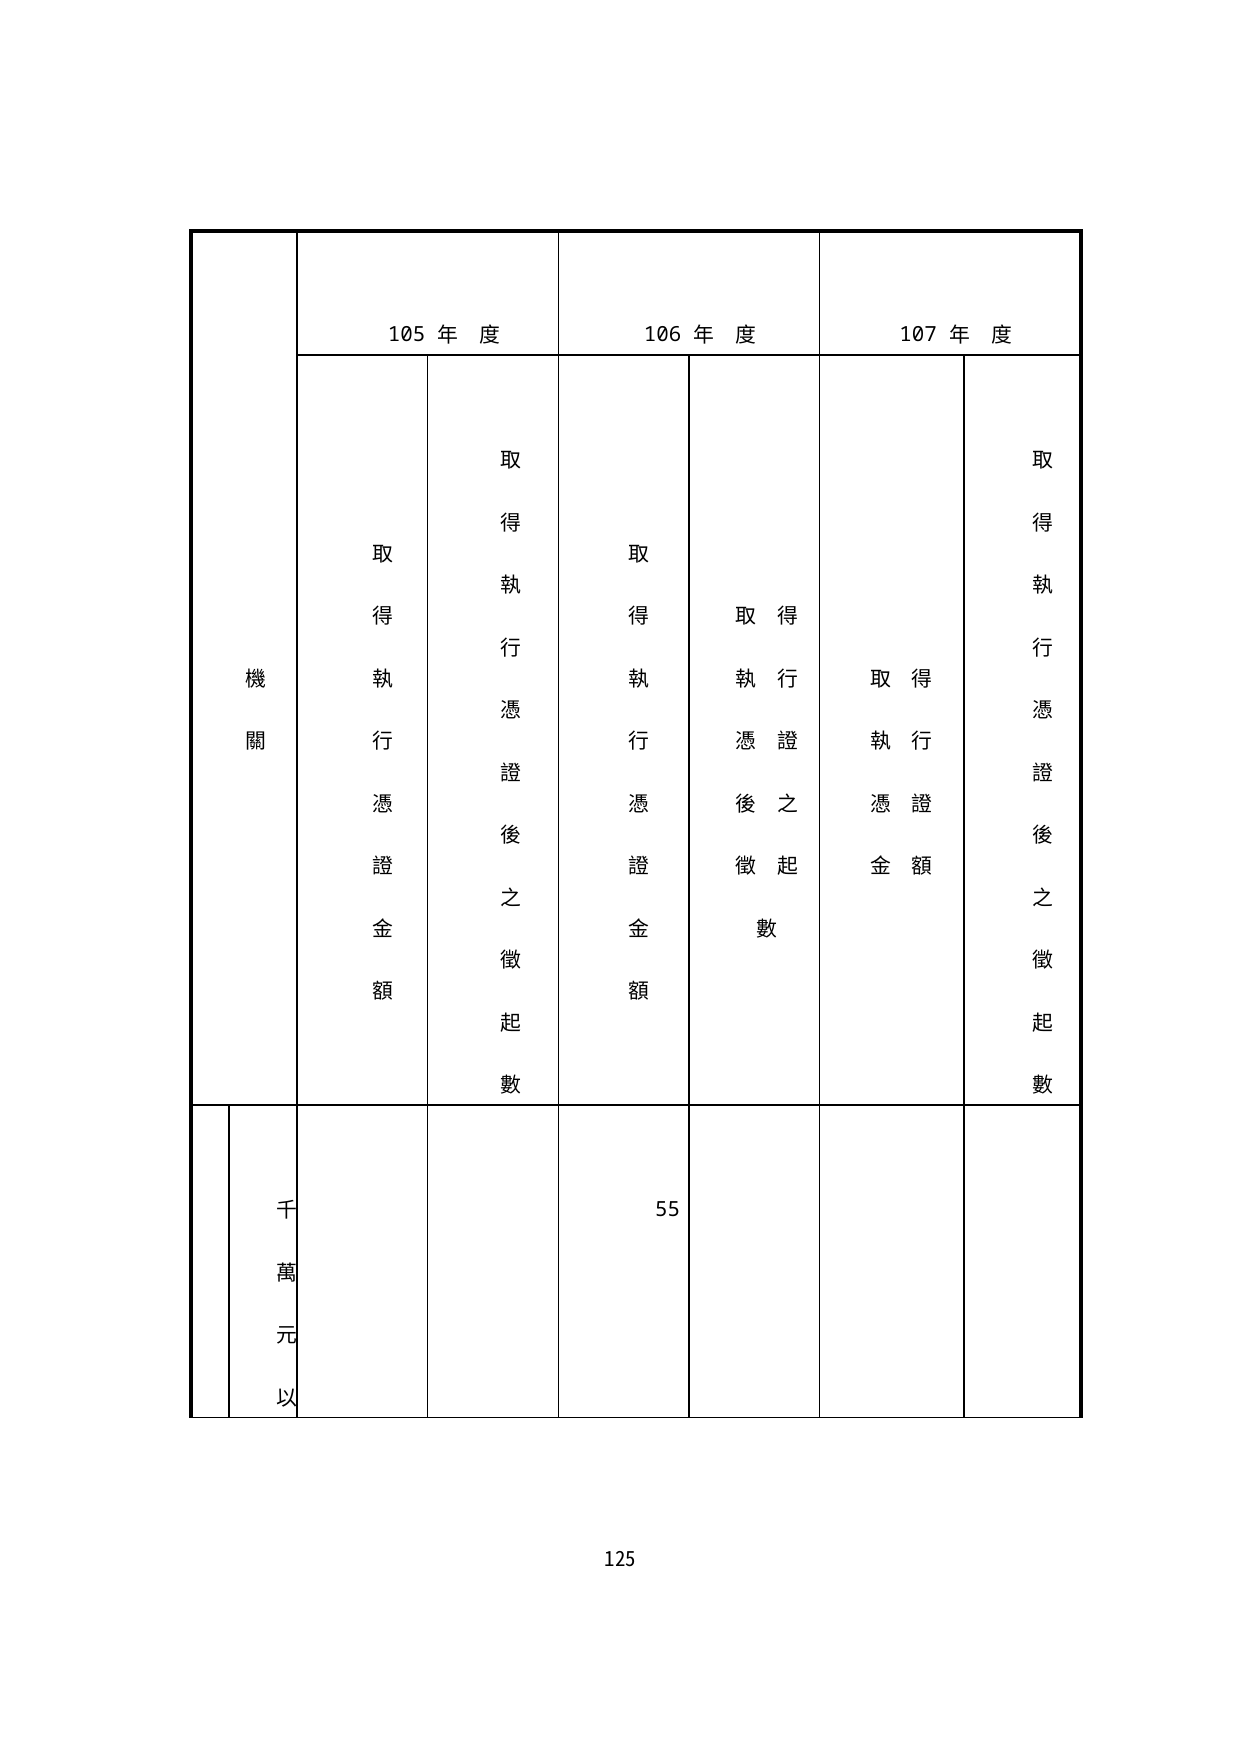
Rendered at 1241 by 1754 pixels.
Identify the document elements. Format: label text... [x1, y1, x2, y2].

table_cell 取得執行憑證後之徵起數 [428, 356, 558, 1104]
table_cell [690, 1106, 819, 1417]
table_cell [428, 1106, 558, 1417]
table_cell [965, 1106, 1079, 1417]
table_cell [298, 1106, 427, 1417]
table_header 107年度 [820, 233, 1079, 354]
table_header 106年度 [559, 233, 819, 354]
table_cell 中區國稅局 [193, 1106, 228, 1417]
table_header 105年度 [298, 233, 558, 354]
table_cell 千萬元以 [230, 1106, 296, 1417]
table_cell 取得執行憑證後之徵起數 [690, 356, 819, 1104]
table_cell 55 [559, 1106, 688, 1417]
table_cell 取得執行憑證後之徵起數 [965, 356, 1079, 1104]
table_cell 取得執行憑證金額 [559, 356, 688, 1104]
table_cell 取得執行憑證金額 [820, 356, 963, 1104]
table_cell [820, 1106, 963, 1417]
table_header 機關 [193, 233, 296, 1104]
table_cell 取得執行憑證金額 [298, 356, 427, 1104]
